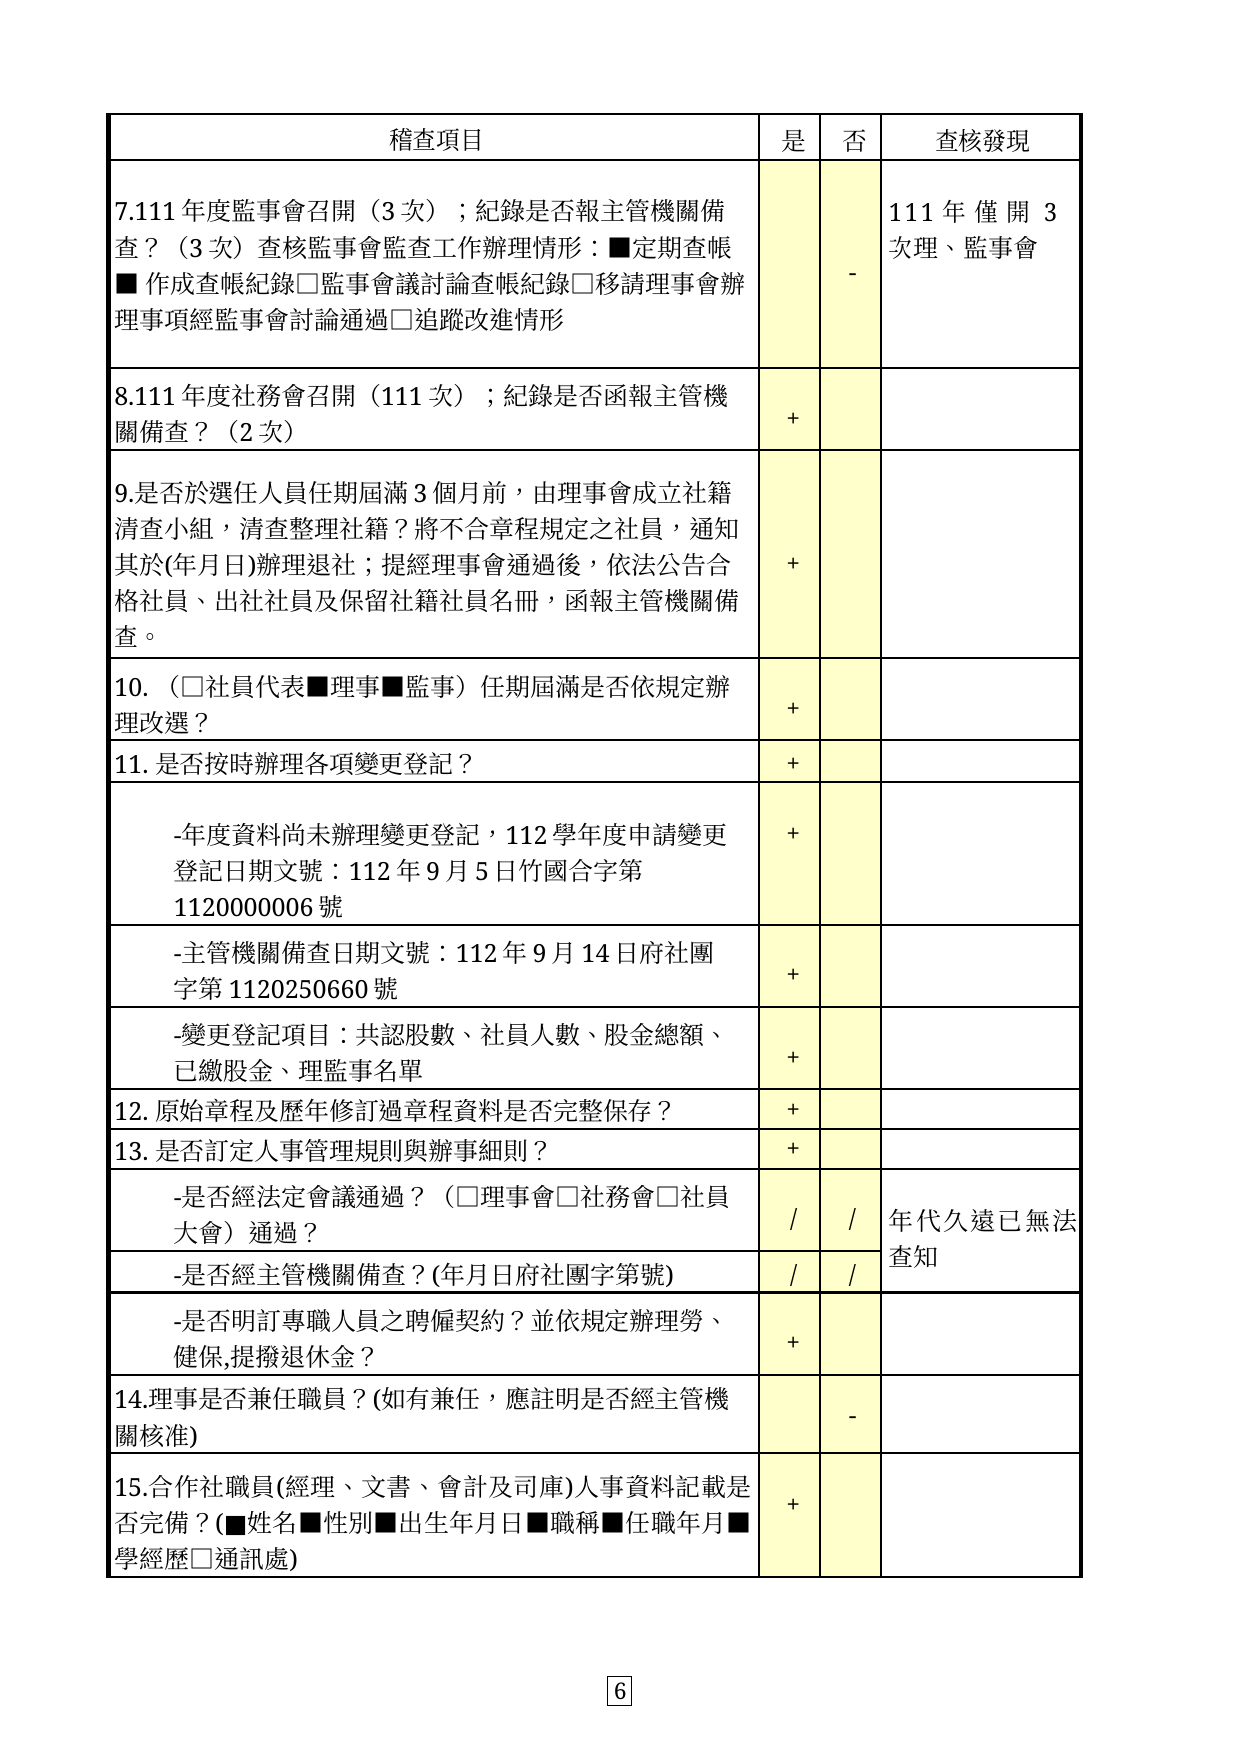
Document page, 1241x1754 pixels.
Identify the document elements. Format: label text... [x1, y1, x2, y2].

table_cell - [821, 1376, 880, 1452]
table_cell + [760, 926, 819, 1006]
table_cell [821, 1008, 880, 1088]
table_cell 11. 是否按時辦理各項變更登記？ [111, 741, 758, 781]
table_cell [882, 1130, 1079, 1168]
table_cell [882, 1454, 1079, 1576]
table_header 稽查項目 [111, 115, 758, 159]
table_cell / [821, 1252, 880, 1291]
table_cell 7.111年度監事會召開（3次）；紀錄是否報主管機關備 查？（3次）查核監事會監查工作辦理情形：■定期查帳■ 作成查帳紀錄□監事會議討論查帳紀錄□移請理事會辦理事項經監事會討論通過□追蹤改進情形 [111, 161, 758, 367]
table_header 是 [760, 115, 819, 159]
table_cell [882, 1294, 1079, 1374]
table_cell + [760, 1130, 819, 1168]
table_cell -年度資料尚未辦理變更登記，112學年度申請變更登記日期文號：112年9月5日竹國合字第1120000006號 [111, 783, 758, 923]
table_cell -變更登記項目：共認股數、社員人數、股金總額、已繳股金、理監事名單 [111, 1008, 758, 1088]
table_cell [882, 926, 1079, 1006]
table_cell [760, 1376, 819, 1452]
table_cell [821, 926, 880, 1006]
table_cell [882, 659, 1079, 739]
table_cell + [760, 783, 819, 923]
table_cell [821, 1294, 880, 1374]
table_cell + [760, 659, 819, 739]
table_cell / [821, 1170, 880, 1250]
table_cell 15.合作社職員(經理、文書、會計及司庫)人事資料記載是否完備？(■姓名■性別■出生年月日■職稱■任職年月■ 學經歷□通訊處) [111, 1454, 758, 1576]
table_cell [882, 783, 1079, 923]
table_cell -是否明訂專職人員之聘僱契約？並依規定辦理勞、健保,提撥退休金？ [111, 1294, 758, 1374]
table_cell [821, 1130, 880, 1168]
table_cell [821, 1454, 880, 1576]
table_cell / [760, 1252, 819, 1291]
table_cell [882, 741, 1079, 781]
table_cell [882, 451, 1079, 657]
table_cell + [760, 741, 819, 781]
table_cell [821, 369, 880, 449]
table_cell -主管機關備查日期文號：112年9月14日府社團字第1120250660號 [111, 926, 758, 1006]
table_cell 12. 原始章程及歷年修訂過章程資料是否完整保存？ [111, 1090, 758, 1128]
table_cell + [760, 451, 819, 657]
table_cell 9.是否於選任人員任期屆滿3個月前，由理事會成立社籍清查小組，清查整理社籍？將不合章程規定之社員，通知其於(年月日)辦理退社；提經理事會通過後，依法公告合格社員、出社社員及保留社籍社員名冊，函報主管機關備 查。 [111, 451, 758, 657]
table_cell + [760, 1008, 819, 1088]
table_cell [882, 1008, 1079, 1088]
table_header 查核發現 [882, 115, 1079, 159]
table_cell + [760, 1090, 819, 1128]
table_cell + [760, 1294, 819, 1374]
table_cell + [760, 1454, 819, 1576]
table_cell [882, 369, 1079, 449]
table_cell [821, 783, 880, 923]
table_cell 13. 是否訂定人事管理規則與辦事細則？ [111, 1130, 758, 1168]
table_cell 14.理事是否兼任職員？(如有兼任，應註明是否經主管機關核准) [111, 1376, 758, 1452]
table_cell [821, 451, 880, 657]
table_cell 8.111年度社務會召開（111次）；紀錄是否函報主管機關備查？（2次） [111, 369, 758, 449]
table_header 否 [821, 115, 880, 159]
table_cell 年代久遠已無法查知 [882, 1170, 1079, 1291]
table_cell [882, 1376, 1079, 1452]
table_cell - [821, 161, 880, 367]
table_cell 10. （□社員代表■理事■監事）任期屆滿是否依規定辦理改選？ [111, 659, 758, 739]
table_cell [821, 741, 880, 781]
table_cell 111年僅開3 次理、監事會 [882, 161, 1079, 367]
table_cell -是否經法定會議通過？（□理事會□社務會□社員大會）通過？ [111, 1170, 758, 1250]
table_cell [760, 161, 819, 367]
table_cell + [760, 369, 819, 449]
table_cell [821, 1090, 880, 1128]
table_cell [821, 659, 880, 739]
table_cell -是否經主管機關備查？(年月日府社團字第號) [111, 1252, 758, 1291]
table_cell / [760, 1170, 819, 1250]
table_cell [882, 1090, 1079, 1128]
